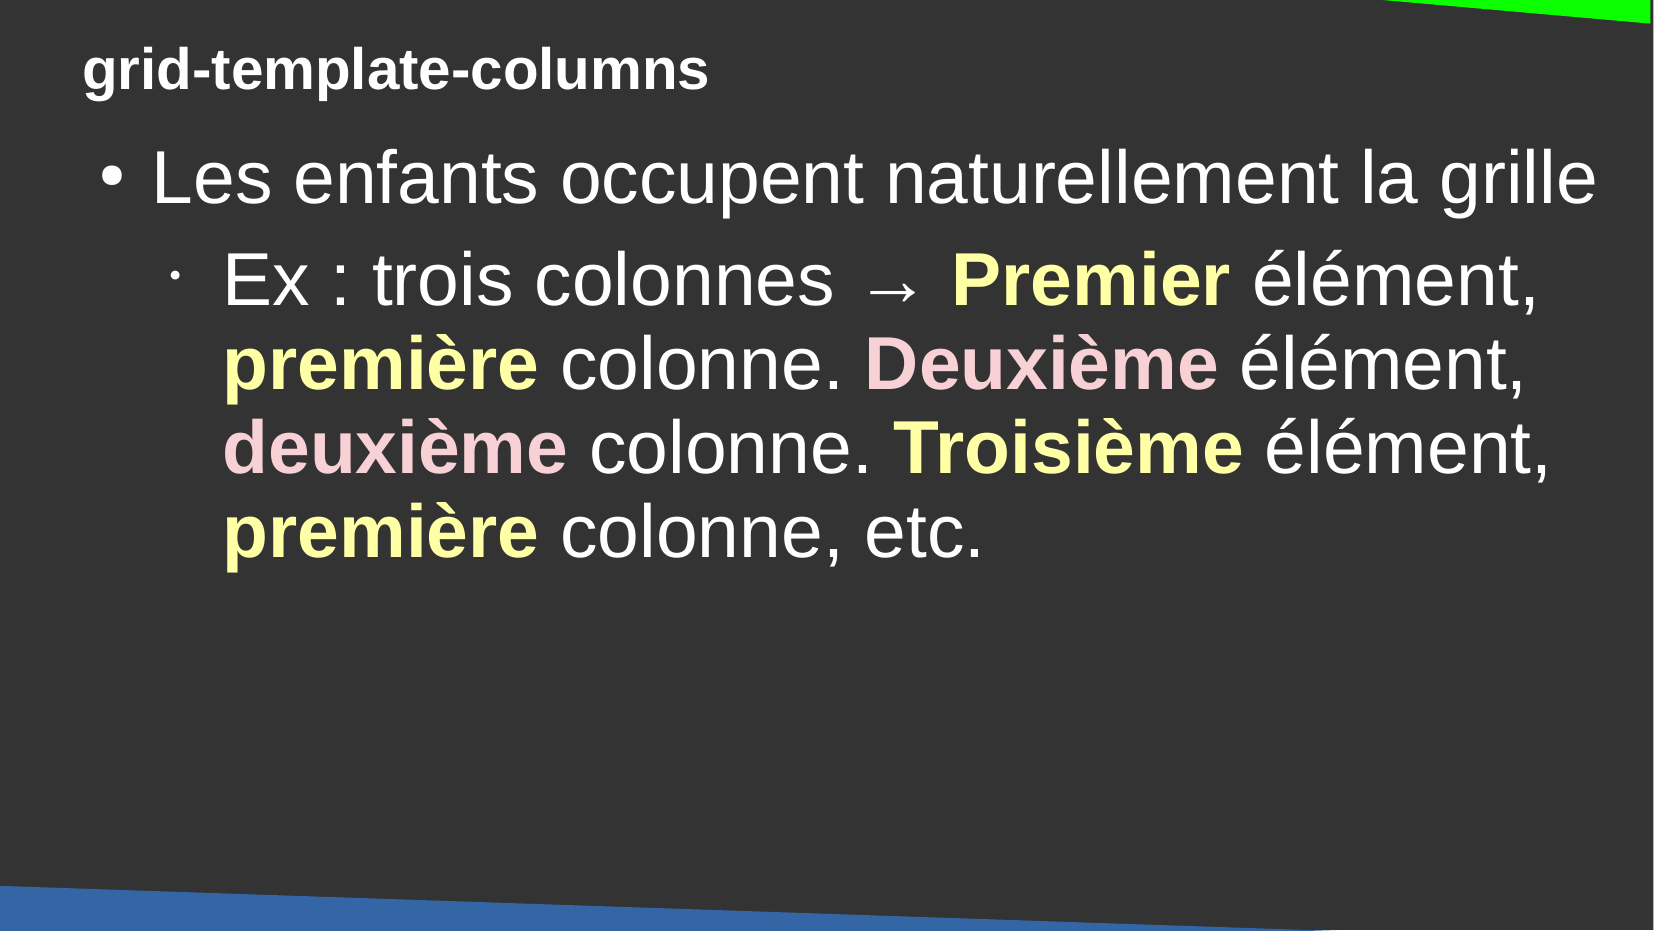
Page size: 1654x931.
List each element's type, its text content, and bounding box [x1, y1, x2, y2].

text_box [0, 885, 1337, 931]
text_box [1382, 0, 1651, 24]
title grid-template-columns [82, 37, 1571, 122]
list Les enfants occupent naturellement la grille Ex : trois colonnes → Premier élément, première colonne. Deuxième élément, deuxième colonne. Troisième élément, première colonne, etc. [80, 135, 1620, 827]
